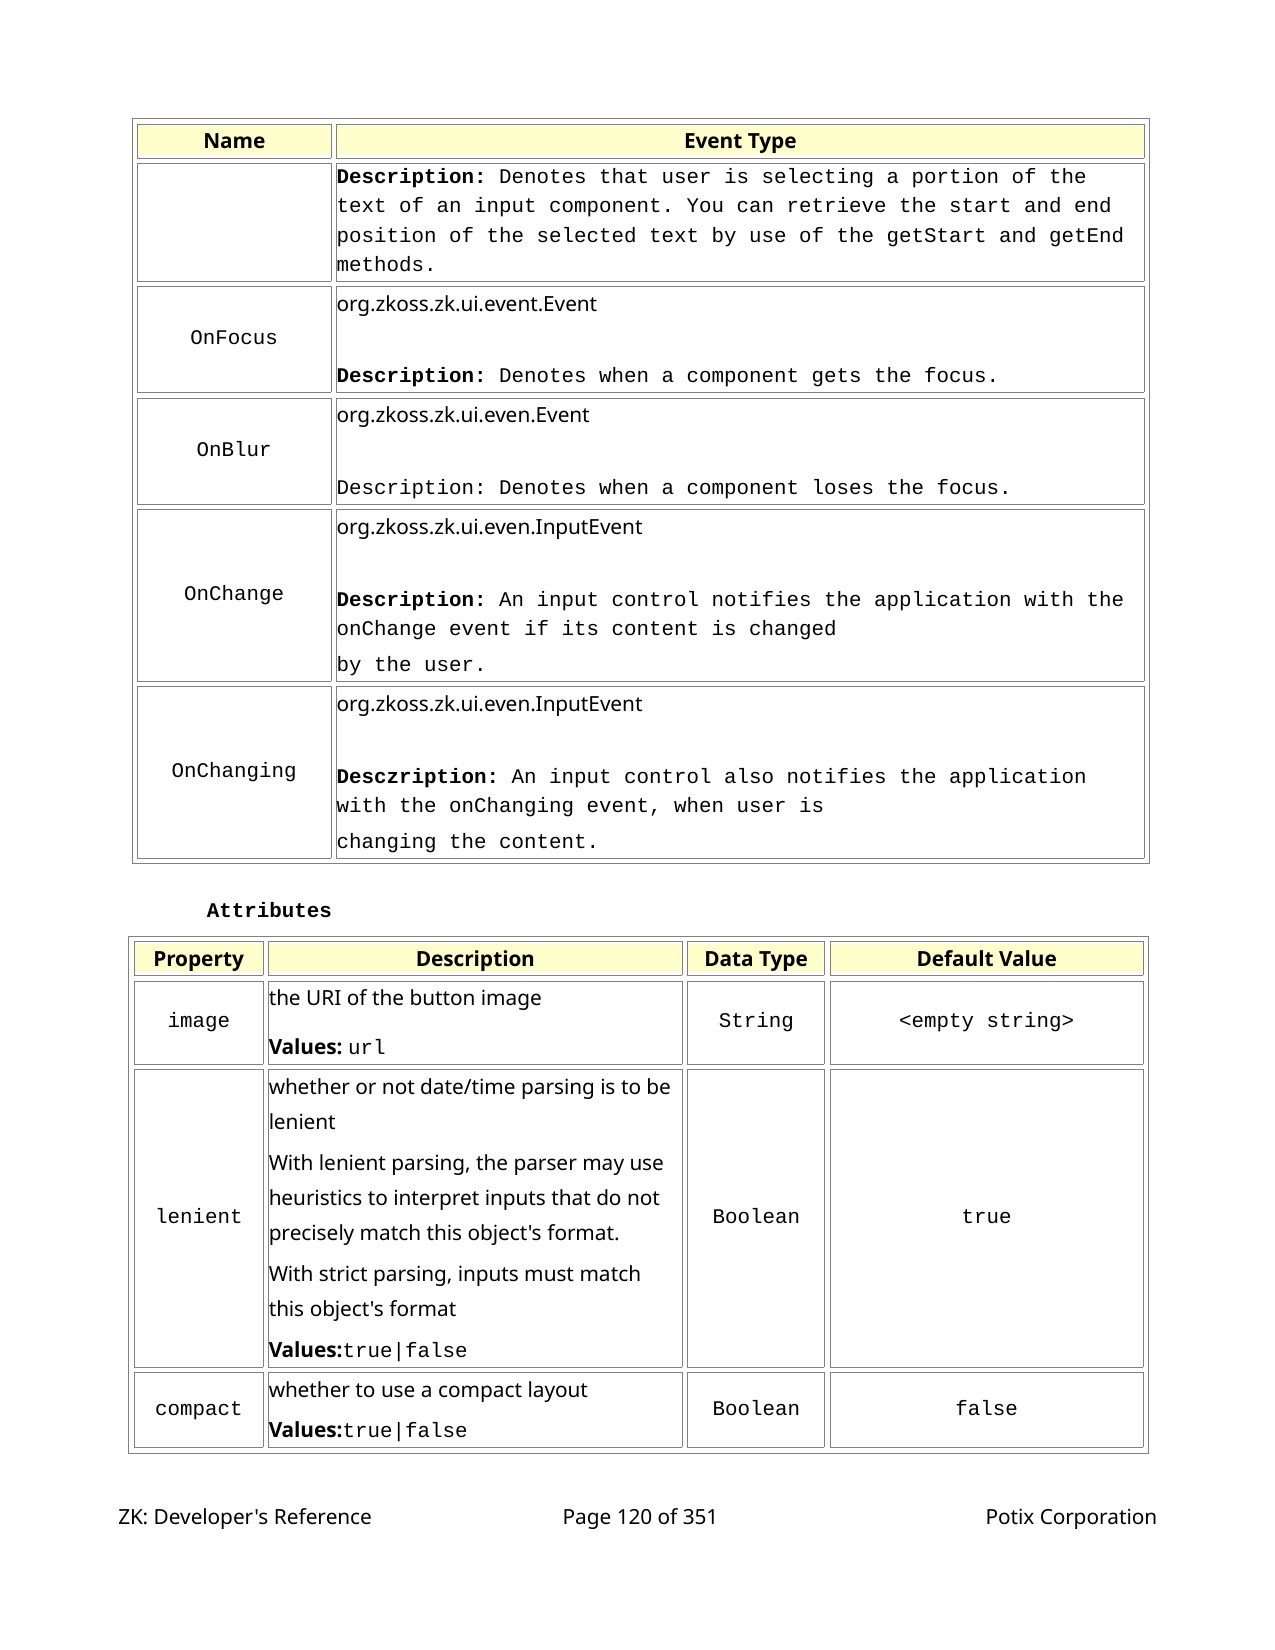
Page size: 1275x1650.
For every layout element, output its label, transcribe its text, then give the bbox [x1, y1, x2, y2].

table_cell org.zkoss.zk.ui.even.Event Description: Denotes when a component loses the focus. [334, 392, 1147, 504]
table_cell lenient [131, 1064, 266, 1367]
table_cell compact [131, 1367, 266, 1447]
table_cell OnChanging [134, 681, 333, 858]
table_cell Boolean [685, 1367, 827, 1447]
table_cell Description: Denotes that user is selecting a portion of the text of an input component. You can retrieve the start and end position of the selected text by use of the getStart and getEnd methods. [334, 158, 1147, 281]
table_header Data Type [685, 937, 827, 975]
table_cell Boolean [685, 1064, 827, 1367]
table_cell whether or not date/time parsing is to be lenient With lenient parsing, the parser may use heuristics to interpret inputs that do not precisely match this object's format. With strict parsing, inputs must match this object's format Values:true|false [266, 1064, 685, 1367]
table_header Default Value [827, 937, 1146, 975]
table_header Property [131, 937, 266, 975]
table_cell image [131, 975, 266, 1064]
table_header Event Type [334, 119, 1147, 158]
subtitle Attributes [207, 900, 1157, 923]
table_cell false [827, 1367, 1146, 1447]
table_cell org.zkoss.zk.ui.event.Event Description: Denotes when a component gets the focus. [334, 281, 1147, 392]
table_cell whether to use a compact layout Values:true|false [266, 1367, 685, 1447]
table_cell org.zkoss.zk.ui.even.InputEvent Description: An input control notifies the application with the onChange event if its content is changed by the user. [334, 504, 1147, 681]
table_cell <empty string> [827, 975, 1146, 1064]
table_cell [134, 158, 333, 281]
table_cell true [827, 1064, 1146, 1367]
table_header Description [266, 937, 685, 975]
table_cell OnBlur [134, 392, 333, 504]
table_cell String [685, 975, 827, 1064]
table_cell the URI of the button image Values: url [266, 975, 685, 1064]
table_cell OnChange [134, 504, 333, 681]
table_cell org.zkoss.zk.ui.even.InputEvent Desczription: An input control also notifies the application with the onChanging event, when user is changing the content. [334, 681, 1147, 858]
table_header Name [134, 119, 333, 158]
table_cell OnFocus [134, 281, 333, 392]
